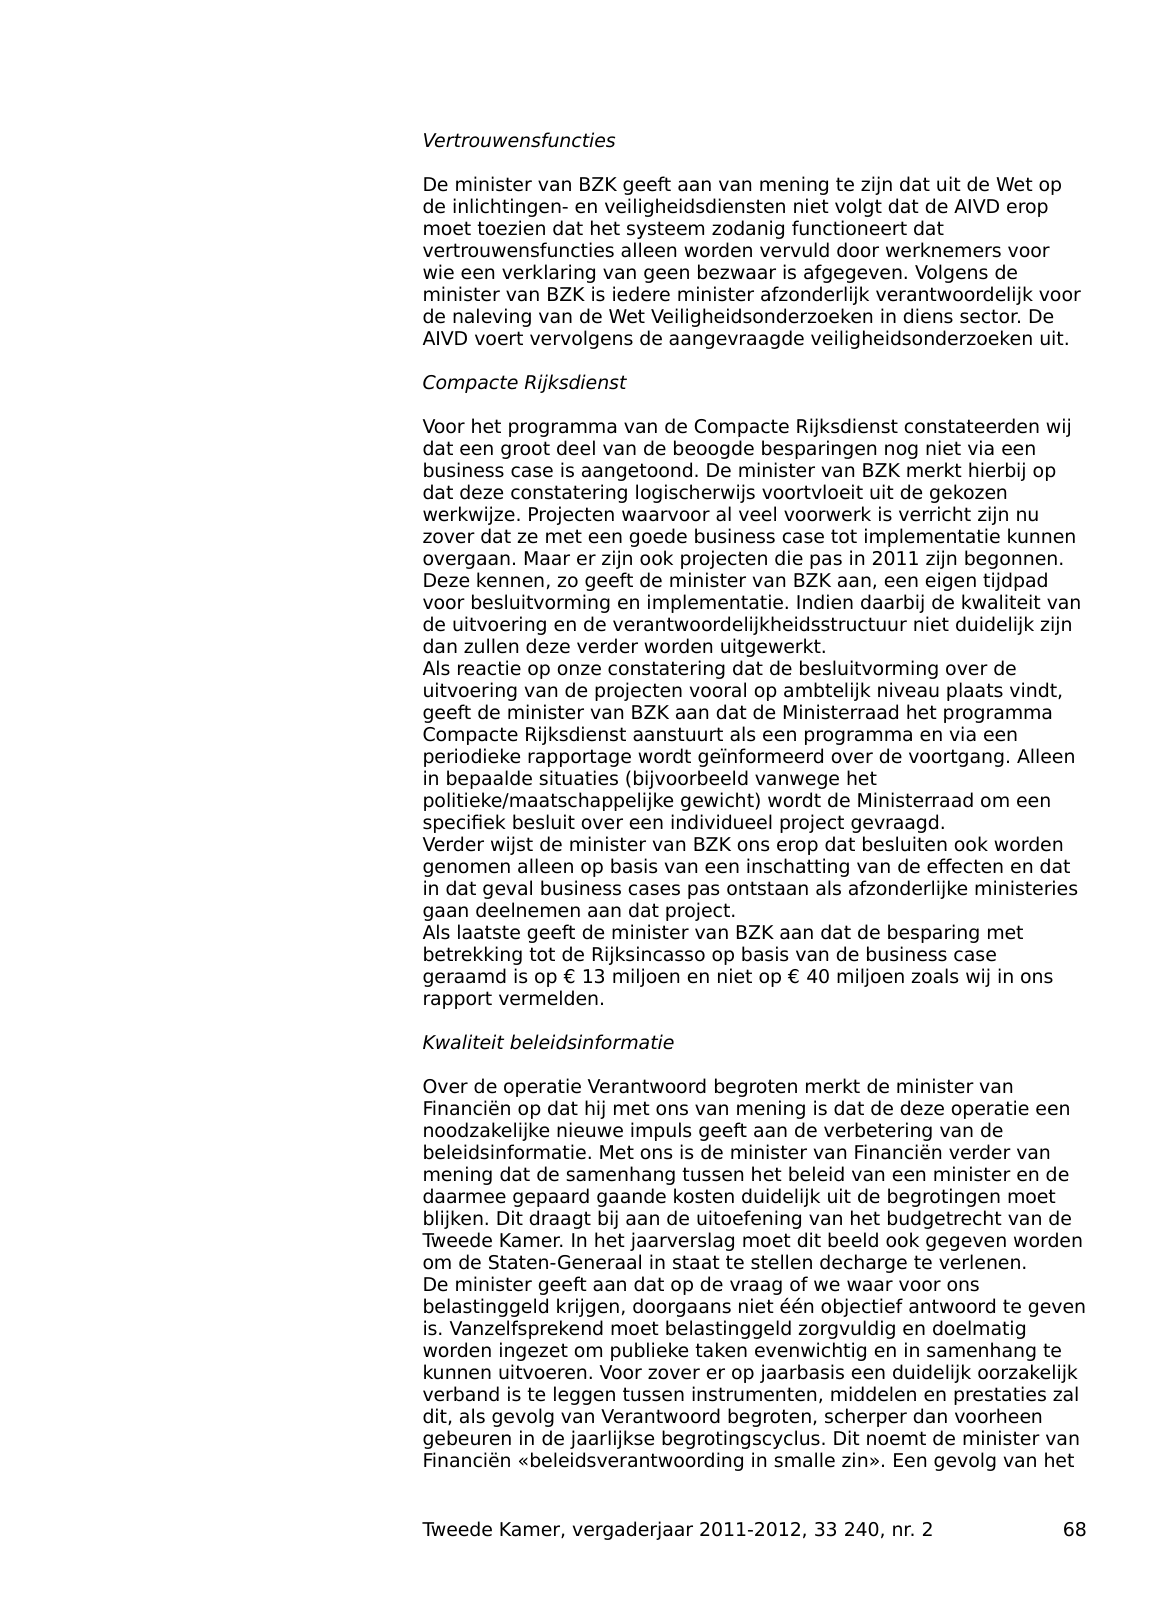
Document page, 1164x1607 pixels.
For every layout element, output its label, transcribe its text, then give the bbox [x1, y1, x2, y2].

text De minister geeft aan dat op de vraag of we waar voor ons belastinggeld krijgen, doorgaans niet één objectief antwoord te geven is. Vanzelfsprekend moet belastinggeld zorgvuldig en doelmatig worden ingezet om publieke taken evenwichtig en in samenhang te kunnen uitvoeren. Voor zover er op jaarbasis een duidelijk oorzakelijk verband is te leggen tussen instrumenten, middelen en prestaties zal dit, als gevolg van Verantwoord begroten, scherper dan voorheen gebeuren in de jaarlijkse begrotingscyclus. Dit noemt de minister van Financiën «beleidsverantwoording in smalle zin». Een gevolg van het [422, 1274, 1087, 1472]
subtitle Kwaliteit beleidsinformatie [422, 1032, 1087, 1054]
text Over de operatie Verantwoord begroten merkt de minister van Financiën op dat hij met ons van mening is dat de deze operatie een noodzakelijke nieuwe impuls geeft aan de verbetering van de beleidsinformatie. Met ons is de minister van Financiën verder van mening dat de samenhang tussen het beleid van een minister en de daarmee gepaard gaande kosten duidelijk uit de begrotingen moet blijken. Dit draagt bij aan de uitoefening van het budgetrecht van de Tweede Kamer. In het jaarverslag moet dit beeld ook gegeven worden om de Staten-Generaal in staat te stellen decharge te verlenen. [422, 1076, 1087, 1274]
text De minister van BZK geeft aan van mening te zijn dat uit de Wet op de inlichtingen- en veiligheidsdiensten niet volgt dat de AIVD erop moet toezien dat het systeem zodanig functioneert dat vertrouwensfuncties alleen worden vervuld door werknemers voor wie een verklaring van geen bezwaar is afgegeven. Volgens de minister van BZK is iedere minister afzonderlijk verantwoordelijk voor de naleving van de Wet Veiligheidsonderzoeken in diens sector. De AIVD voert vervolgens de aangevraagde veiligheidsonderzoeken uit. [422, 174, 1087, 350]
text Verder wijst de minister van BZK ons erop dat besluiten ook worden genomen alleen op basis van een inschatting van de effecten en dat in dat geval business cases pas ontstaan als afzonderlijke ministeries gaan deelnemen aan dat project. [422, 834, 1087, 922]
subtitle Compacte Rijksdienst [422, 372, 1087, 394]
text Als laatste geeft de minister van BZK aan dat de besparing met betrekking tot de Rijksincasso op basis van de business case geraamd is op € 13 miljoen en niet op € 40 miljoen zoals wij in ons rapport vermelden. [422, 922, 1087, 1010]
text Als reactie op onze constatering dat de besluitvorming over de uitvoering van de projecten vooral op ambtelijk niveau plaats vindt, geeft de minister van BZK aan dat de Ministerraad het programma Compacte Rijksdienst aanstuurt als een programma en via een periodieke rapportage wordt geïnformeerd over de voortgang. Alleen in bepaalde situaties (bijvoorbeeld vanwege het politieke/maatschappelijke gewicht) wordt de Ministerraad om een specifiek besluit over een individueel project gevraagd. [422, 658, 1087, 834]
text Voor het programma van de Compacte Rijksdienst constateerden wij dat een groot deel van de beoogde besparingen nog niet via een business case is aangetoond. De minister van BZK merkt hierbij op dat deze constatering logischerwijs voortvloeit uit de gekozen werkwijze. Projecten waarvoor al veel voorwerk is verricht zijn nu zover dat ze met een goede business case tot implementatie kunnen overgaan. Maar er zijn ook projecten die pas in 2011 zijn begonnen. Deze kennen, zo geeft de minister van BZK aan, een eigen tijdpad voor besluitvorming en implementatie. Indien daarbij de kwaliteit van de uitvoering en de verantwoordelijkheidsstructuur niet duidelijk zijn dan zullen deze verder worden uitgewerkt. [422, 416, 1087, 658]
subtitle Vertrouwensfuncties [422, 130, 1087, 152]
